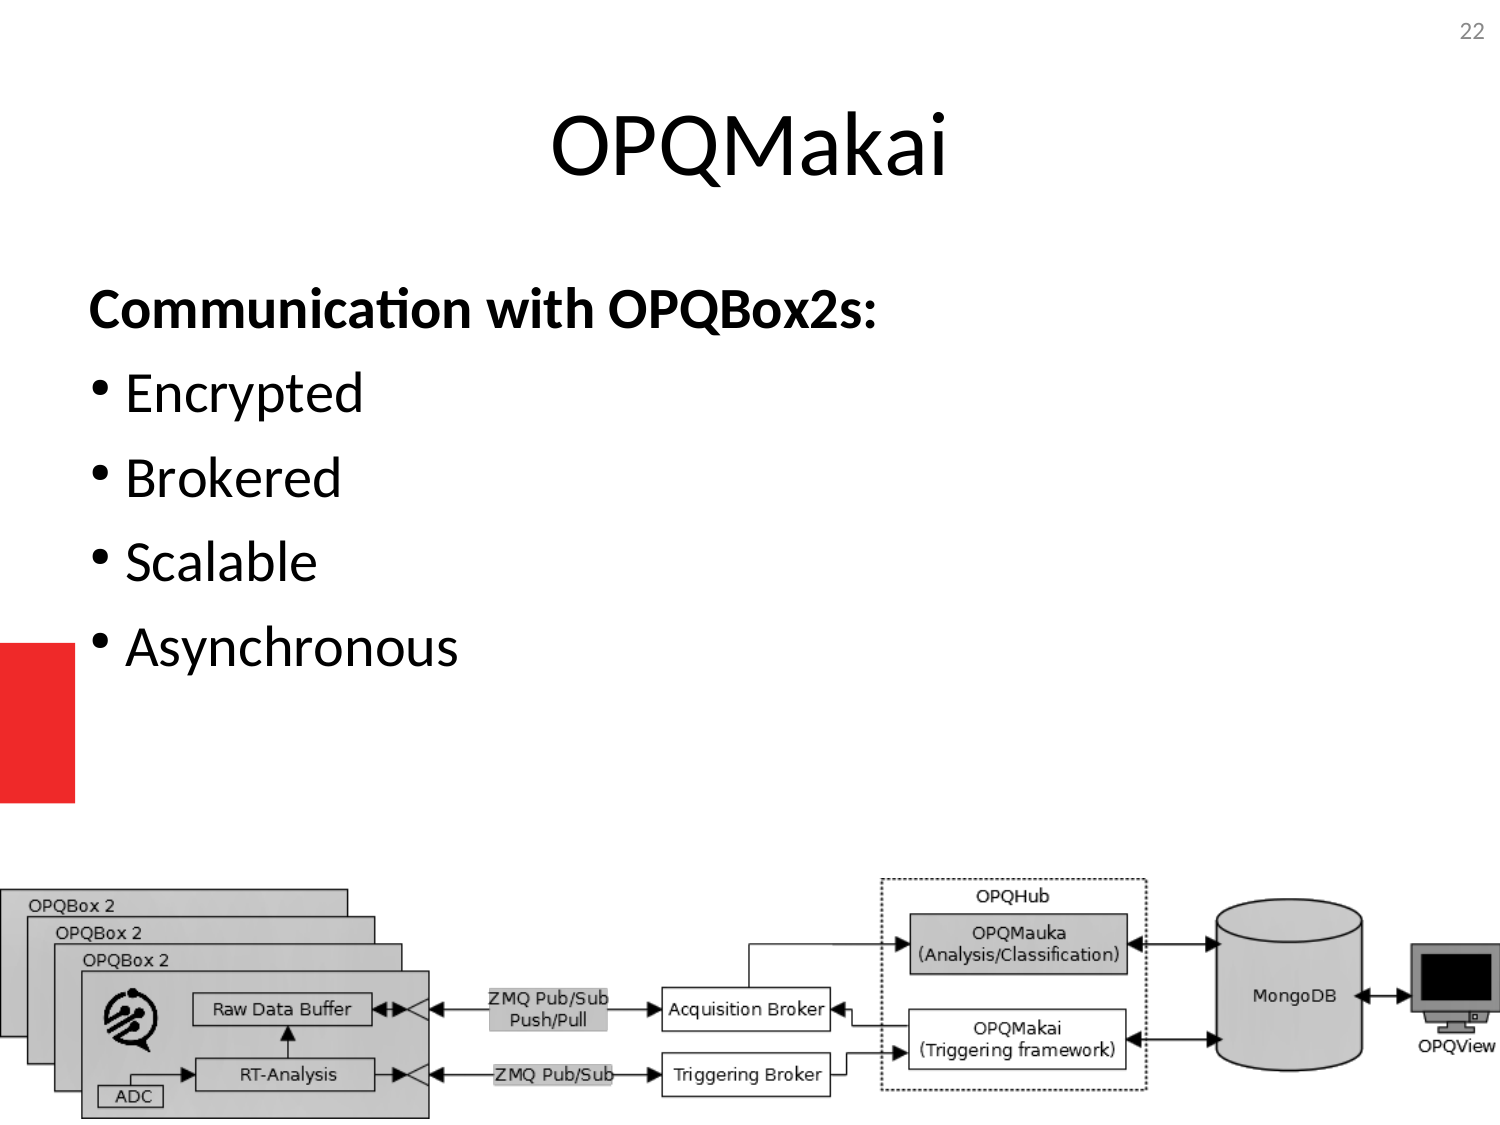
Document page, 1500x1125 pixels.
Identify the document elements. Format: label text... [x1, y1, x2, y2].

text_box Communication with OPQBox2s: Encrypted Brokered Scalable Asynchronous [75, 262, 1426, 878]
text_box OPQMakai [75, 45, 1426, 233]
picture [0, 878, 1500, 1119]
text_box [1149, 0, 1500, 60]
